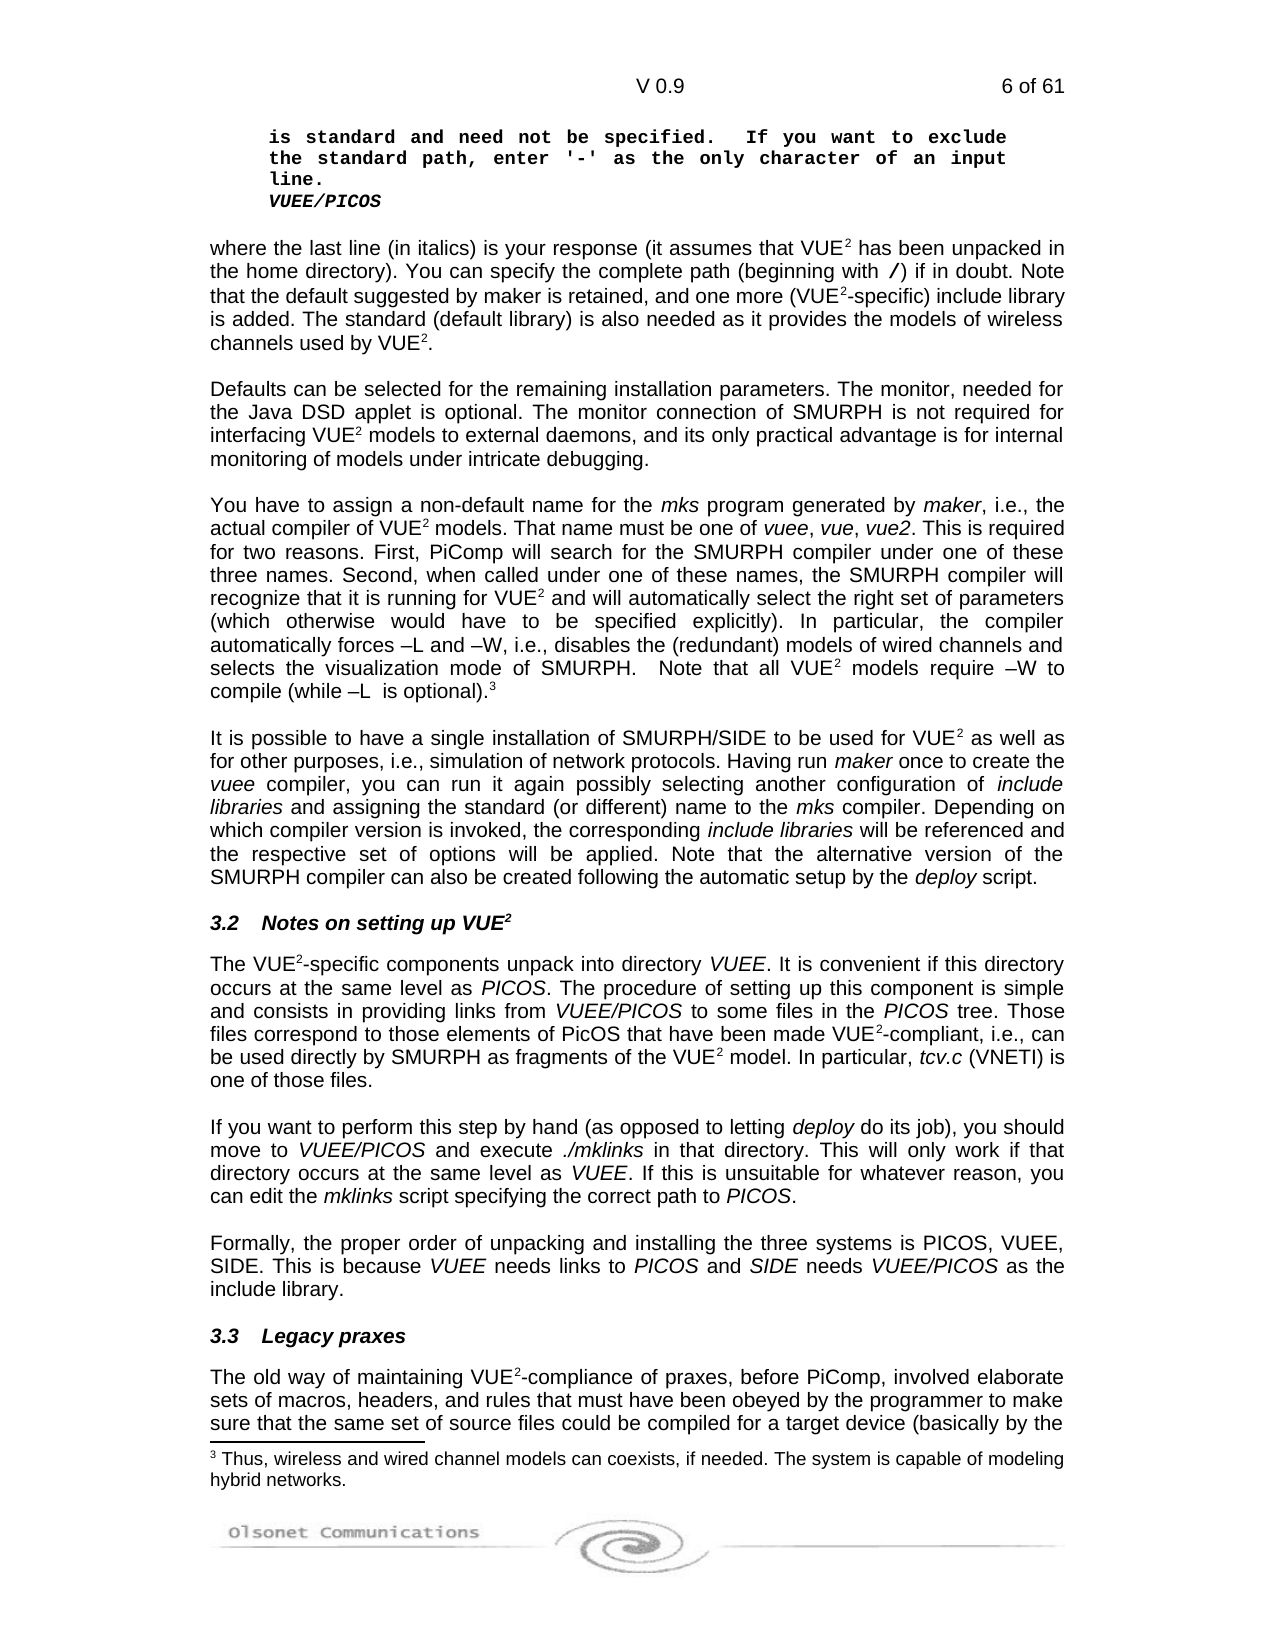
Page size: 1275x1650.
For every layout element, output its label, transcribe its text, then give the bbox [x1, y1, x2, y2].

text Thus, wireless and wired channel models can coexists, if needed. The system is capable of modeling hybrid networks. [210, 1448, 1065, 1490]
text Formally, the proper order of unpacking and installing the three systems is PICOS, VUEE, SIDE. This is because VUEE needs links to PICOS and SIDE needs VUEE/PICOS as the include library. [210, 1232, 1065, 1301]
text The VUE2-specific components unpack into directory VUEE. It is convenient if this directory occurs at the same level as PICOS. The procedure of setting up this component is simple and consists in providing links from VUEE/PICOS to some files in the PICOS tree. Those files correspond to those elements of PicOS that have been made VUE2-compliant, i.e., can be used directly by SMURPH as fragments of the VUE2 model. In particular, tcv.c (VNETI) is one of those files. [210, 953, 1065, 1092]
text where the last line (in italics) is your response (it assumes that VUE2 has been unpacked in the home directory). You can specify the complete path (beginning with /) if in doubt. Note that the default suggested by maker is retained, and one more (VUE2-specific) include library is added. The standard (default library) is also needed as it provides the models of wireless channels used by VUE2. [210, 236, 1065, 354]
subtitle Notes on setting up VUE2 [210, 912, 1065, 935]
text It is possible to have a single installation of SMURPH/SIDE to be used for VUE2 as well as for other purposes, i.e., simulation of network protocols. Having run maker once to create the vuee compiler, you can run it again possibly selecting another configuration of include libraries and assigning the standard (or different) name to the mks compiler. Depending on which compiler version is invoked, the corresponding include libraries will be referenced and the respective set of options will be applied. Note that the alternative version of the SMURPH compiler can also be created following the automatic setup by the deploy script. [210, 726, 1065, 889]
subtitle Legacy praxes [210, 1324, 1065, 1348]
text If you want to perform this step by hand (as opposed to letting deploy do its job), you should move to VUEE/PICOS and execute ./mklinks in that directory. This will only work if that directory occurs at the same level as VUEE. If this is unsuitable for whatever reason, you can edit the mklinks script specifying the correct path to PICOS. [210, 1115, 1065, 1208]
picture [210, 1504, 1065, 1596]
text is standard and need not be specified. If you want to exclude the standard path, enter '-' as the only character of an input line. [268, 128, 1007, 191]
text VUEE/PICOS [268, 191, 1007, 213]
text The old way of maintaining VUE2-compliance of praxes, before PiComp, involved elaborate sets of macros, headers, and rules that must have been obeyed by the programmer to make sure that the same set of source files could be compiled for a target device (basically by the [210, 1365, 1065, 1435]
text Defaults can be selected for the remaining installation parameters. The monitor, needed for the Java DSD applet is optional. The monitor connection of SMURPH is not required for interfacing VUE2 models to external daemons, and its only practical advantage is for internal monitoring of models under intricate debugging. [210, 378, 1065, 471]
text You have to assign a non-default name for the mks program generated by maker, i.e., the actual compiler of VUE2 models. That name must be one of vuee, vue, vue2. This is required for two reasons. First, PiComp will search for the SMURPH compiler under one of these three names. Second, when called under one of these names, the SMURPH compiler will recognize that it is running for VUE2 and will automatically select the right set of parameters (which otherwise would have to be specified explicitly). In particular, the compiler automatically forces –L and –W, i.e., disables the (redundant) models of wired channels and selects the visualization mode of SMURPH. Note that all VUE2 models require –W to compile (while –L is optional). [210, 494, 1065, 703]
